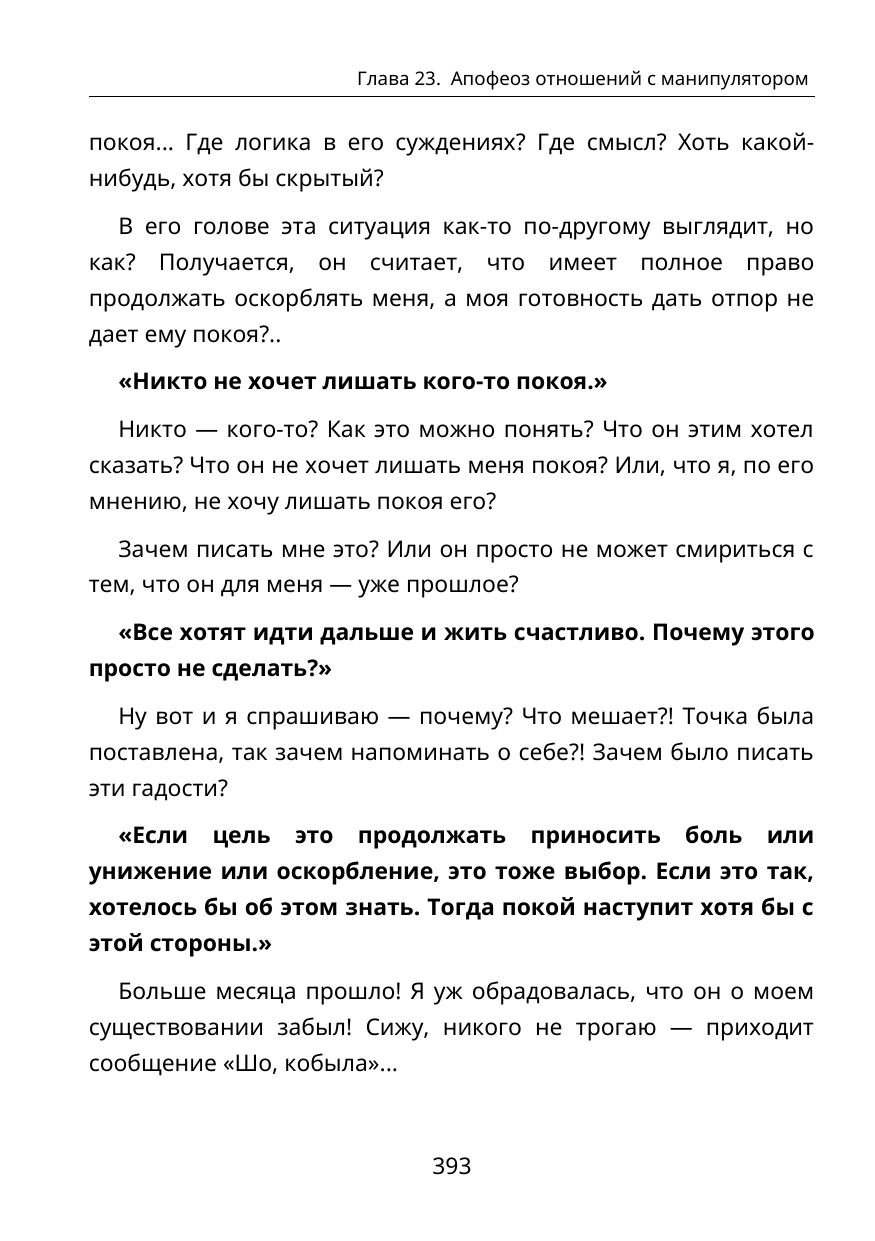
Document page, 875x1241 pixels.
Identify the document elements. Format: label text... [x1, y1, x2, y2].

text В его голове эта ситуация как-то по-другому выглядит, но как? Получается, он считает, что имеет полное право продолжать оскорблять меня, а моя готовность дать отпор не дает ему покоя?.. [88, 210, 815, 349]
text Больше месяца прошло! Я уж обрадовалась, что он о моем существовании забыл! Сижу, никого не трогаю — приходит сообщение «Шо, кобыла»... [88, 975, 815, 1078]
text «Все хотят идти дальше и жить счастливо. Почему этого просто не сделать?» [88, 616, 815, 683]
text Зачем писать мне это? Или он просто не может смириться с тем, что он для меня — уже прошлое? [88, 532, 815, 600]
text покоя... Где логика в его суждениях? Где смысл? Хоть какой-нибудь, хотя бы скрытый? [88, 126, 815, 193]
text Никто — кого-то? Как это можно понять? Что он этим хотел сказать? Что он не хочет лишать меня покоя? Или, что я, по его мнению, не хочу лишать покоя его? [88, 413, 815, 516]
text Ну вот и я спрашиваю — почему? Что мешает?! Точка была поставлена, так зачем напоминать о себе?! Зачем было писать эти гадости? [88, 700, 815, 803]
text «Если цель это продолжать приносить боль или унижение или оскорбление, это тоже выбор. Если это так, хотелось бы об этом знать. Тогда покой наступит хотя бы с этой стороны.» [88, 819, 815, 958]
text «Никто не хочет лишать кого-то покоя.» [88, 365, 815, 396]
